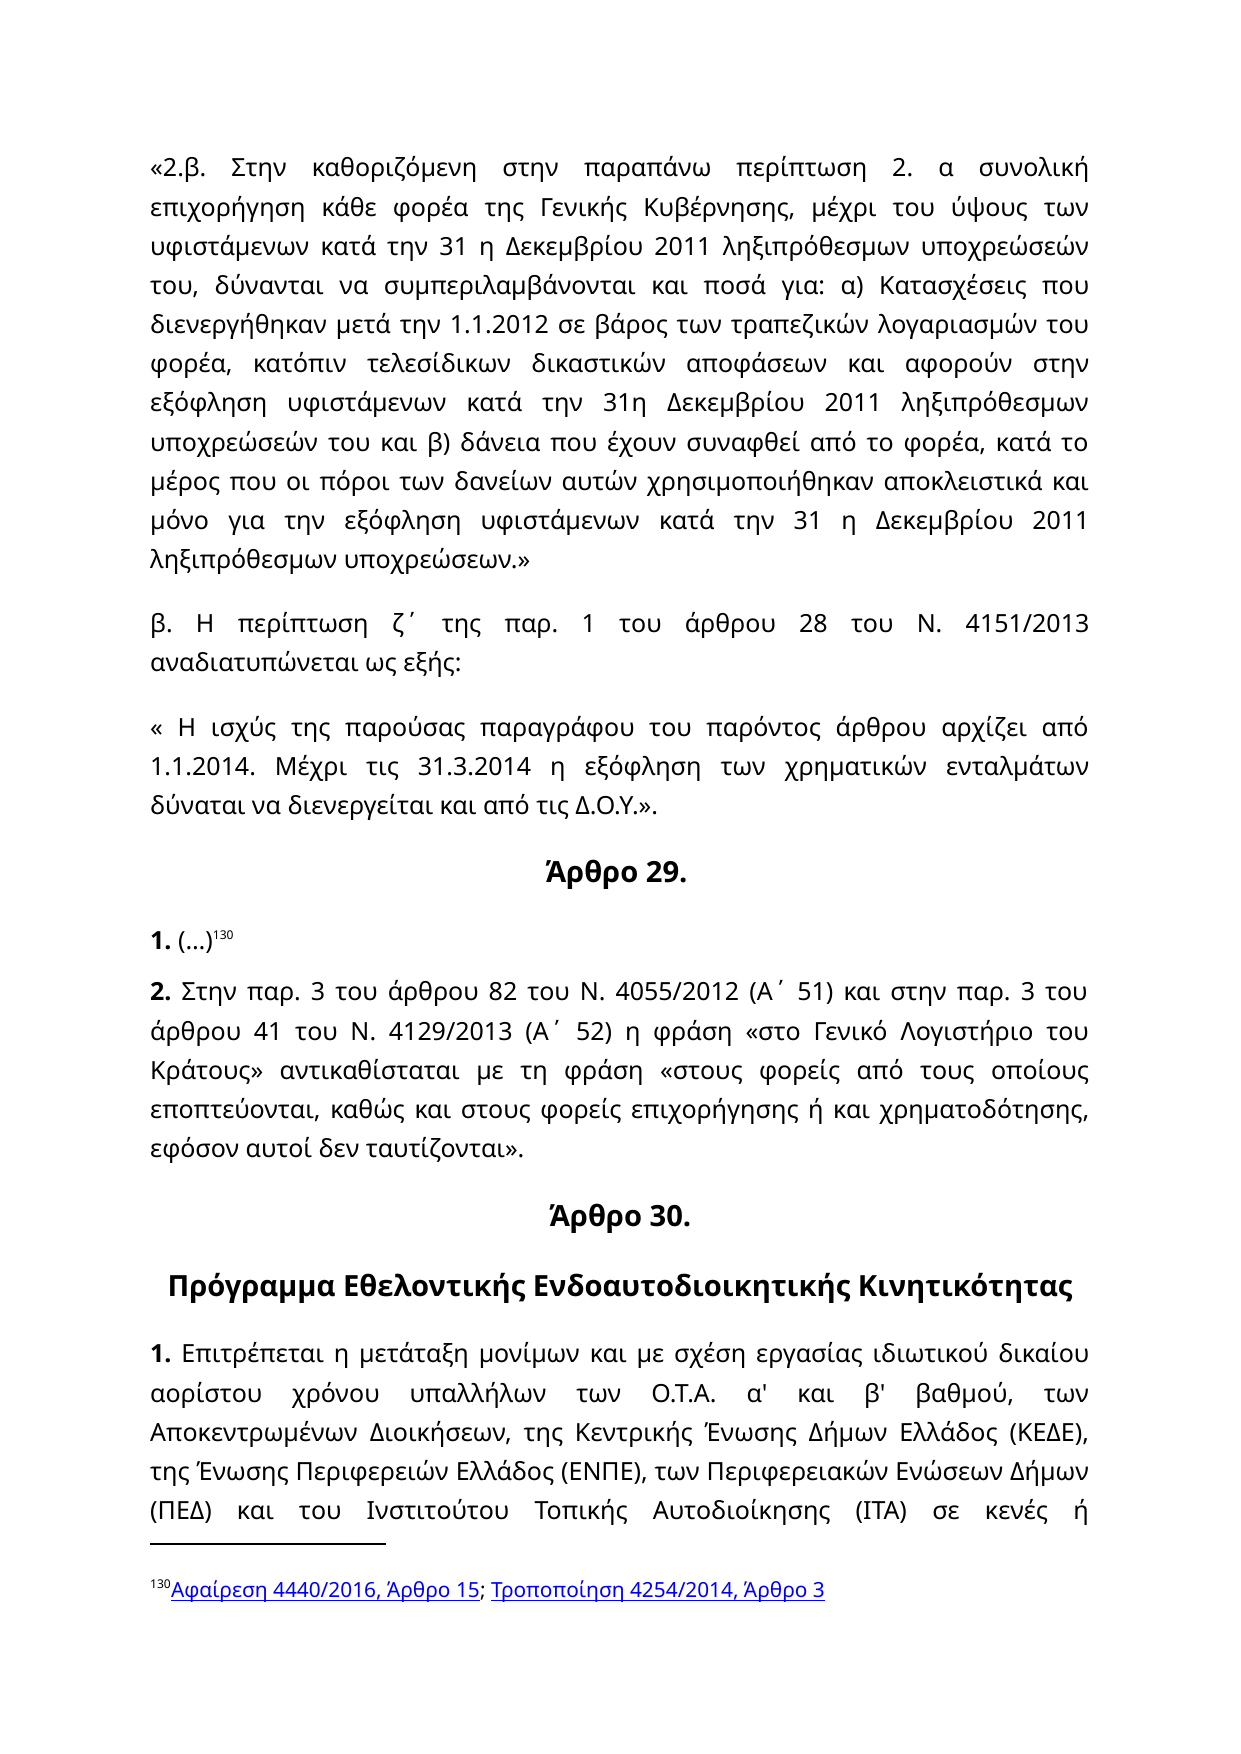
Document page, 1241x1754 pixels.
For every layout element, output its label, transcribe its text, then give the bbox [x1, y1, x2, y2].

text 2. Στην παρ. 3 του άρθρου 82 του Ν. 4055/2012 (Α΄ 51) και στην παρ. 3 του άρθρου 41 του Ν. 4129/2013 (Α΄ 52) η φράση «στο Γενικό Λογιστήριο του Κράτους» αντικαθίσταται με τη φράση «στους φορείς από τους οποίους εποπτεύονται, καθώς και στους φορείς επιχορήγησης ή και χρηματοδότησης, εφόσον αυτοί δεν ταυτίζονται». [150, 974, 1090, 1165]
text «2.β. Στην καθοριζόμενη στην παραπάνω περίπτωση 2. α συνολική επιχορήγηση κάθε φορέα της Γενικής Κυβέρνησης, μέχρι του ύψους των υφιστάμενων κατά την 31 η Δεκεμβρίου 2011 ληξιπρόθεσμων υποχρεώσεών του, δύνανται να συμπεριλαμβάνονται και ποσά για: α) Κατασχέσεις που διενεργήθηκαν μετά την 1.1.2012 σε βάρος των τραπεζικών λογαριασμών του φορέα, κατόπιν τελεσίδικων δικαστικών αποφάσεων και αφορούν στην εξόφληση υφιστάμενων κατά την 31η Δεκεμβρίου 2011 ληξιπρόθεσμων υποχρεώσεών του και β) δάνεια που έχουν συναφθεί από το φορέα, κατά το μέρος που οι πόροι των δανείων αυτών χρησιμοποιήθηκαν αποκλειστικά και μόνο για την εξόφληση υφιστάμενων κατά την 31 η Δεκεμβρίου 2011 ληξιπρόθεσμων υποχρεώσεων.» [150, 150, 1090, 576]
text « Η ισχύς της παρούσας παραγράφου του παρόντος άρθρου αρχίζει από 1.1.2014. Μέχρι τις 31.3.2014 η εξόφληση των χρηματικών ενταλμάτων δύναται να διενεργείται και από τις Δ.Ο.Υ.». [150, 709, 1090, 822]
text β. Η περίπτωση ζ΄ της παρ. 1 του άρθρου 28 του Ν. 4151/2013 αναδιατυπώνεται ως εξής: [150, 606, 1090, 679]
text 1. (…) [150, 922, 1090, 956]
subtitle Πρόγραμμα Εθελοντικής Ενδοαυτοδιοικητικής Κινητικότητας [150, 1265, 1090, 1305]
text Αφαίρεση 4440/2016, Άρθρο 15; Τροποποίηση 4254/2014, Άρθρο 3 [150, 1576, 1090, 1604]
subtitle Άρθρο 30. [150, 1195, 1090, 1234]
text 1. Επιτρέπεται η μετάταξη μονίμων και με σχέση εργασίας ιδιωτικού δικαίου αορίστου χρόνου υπαλλήλων των Ο.Τ.Α. α' και β' βαθμού, των Αποκεντρωμένων Διοικήσεων, της Κεντρικής Ένωσης Δήμων Ελλάδος (ΚΕΔΕ), της Ένωσης Περιφερειών Ελλάδος (ΕΝΠΕ), των Περιφερειακών Ενώσεων Δήμων (ΠΕΔ) και του Ινστιτούτου Τοπικής Αυτοδιοίκησης (ΙΤΑ) σε κενές ή [150, 1336, 1090, 1527]
subtitle Άρθρο 29. [150, 852, 1090, 891]
